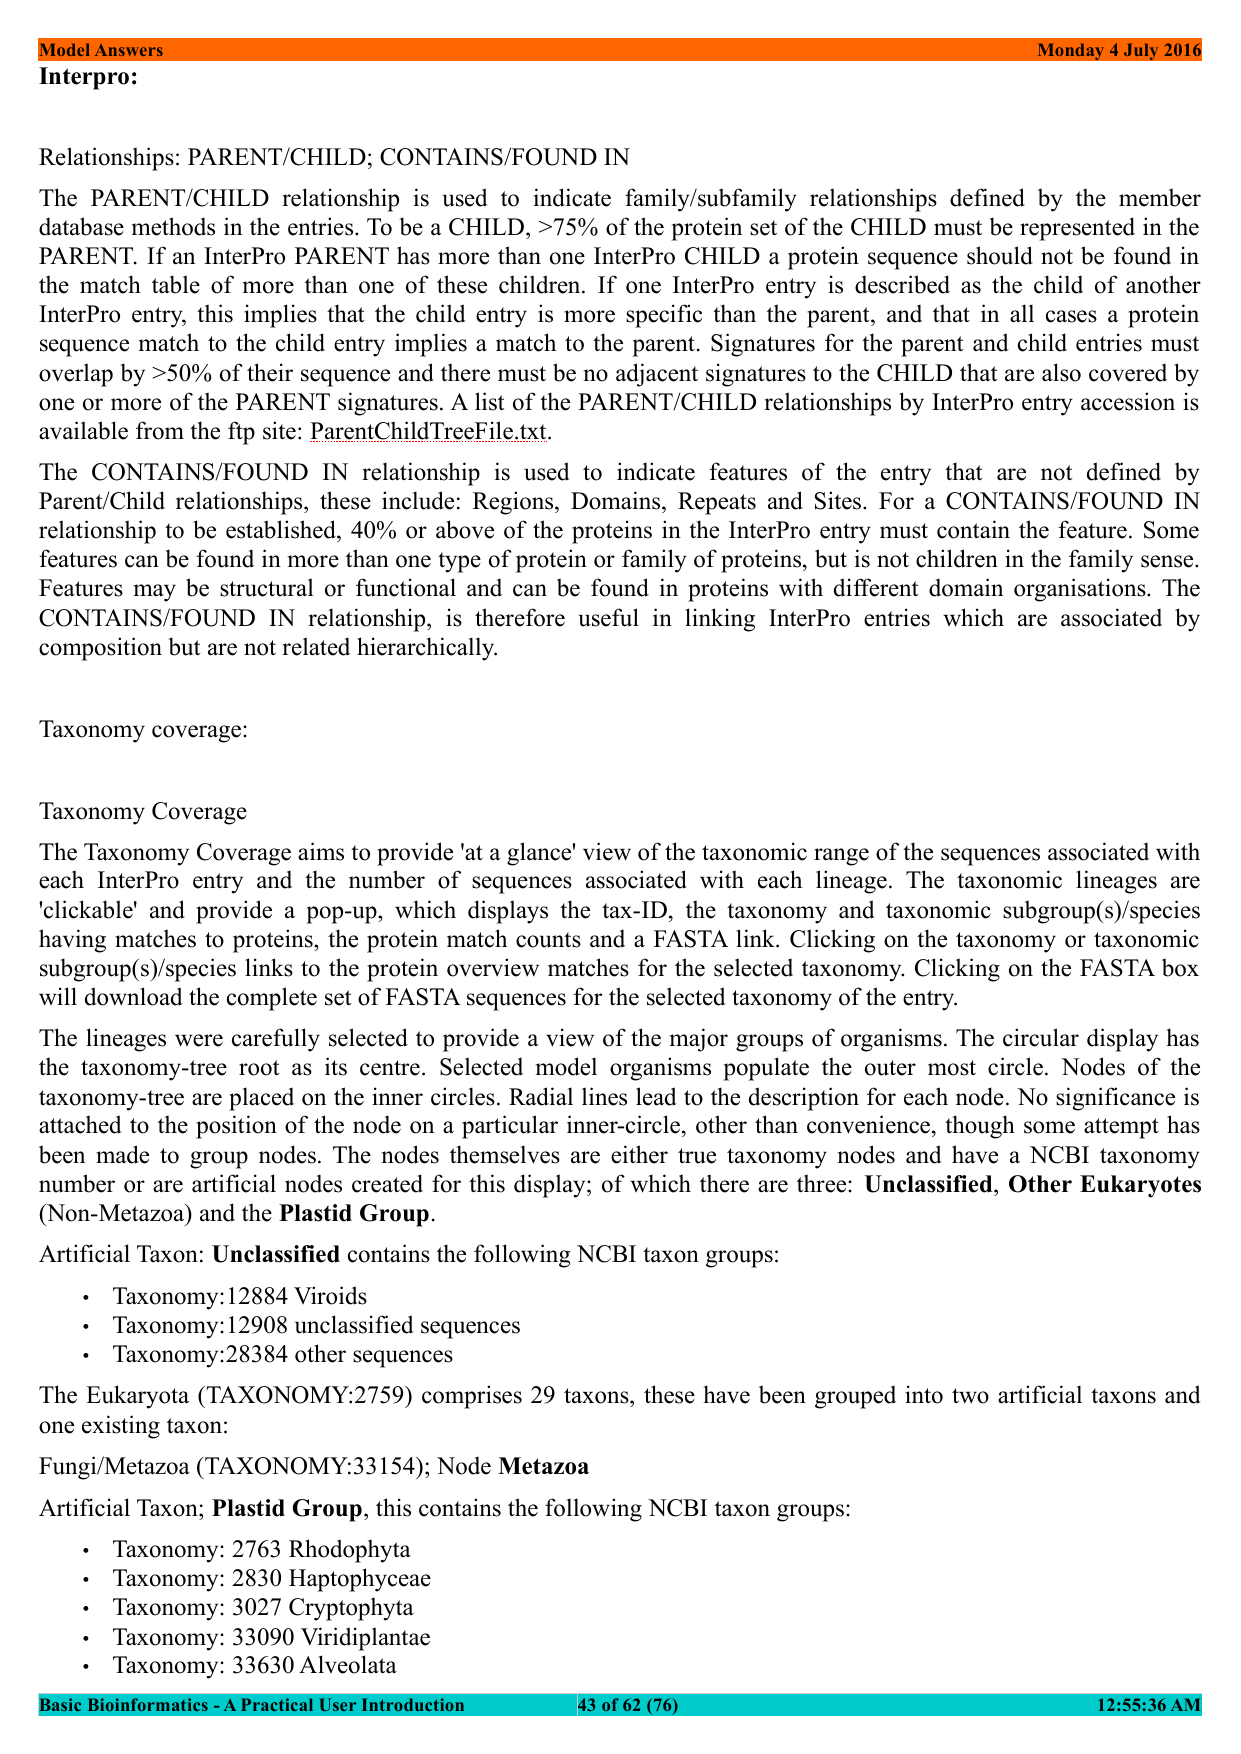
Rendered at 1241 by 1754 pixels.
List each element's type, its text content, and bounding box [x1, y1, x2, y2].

text Taxonomy coverage: [38, 714, 1202, 743]
text The Eukaryota (TAXONOMY:2759) comprises 29 taxons, these have been grouped into two artificial taxons and one existing taxon: [38, 1380, 1202, 1438]
list Taxonomy:12908 unclassified sequences [83, 1310, 1202, 1339]
text Artificial Taxon; Plastid Group, this contains the following NCBI taxon groups: [38, 1493, 1202, 1522]
text The CONTAINS/FOUND IN relationship is used to indicate features of the entry that are not defined by Parent/Child relationships, these include: Regions, Domains, Repeats and Sites. For a CONTAINS/FOUND IN relationship to be established, 40% or above of the proteins in the InterPro entry must contain the feature. Some features can be found in more than one type of protein or family of proteins, but is not children in the family sense. Features may be structural or functional and can be found in proteins with different domain organisations. The CONTAINS/FOUND IN relationship, is therefore useful in linking InterPro entries which are associated by composition but are not related hierarchically. [38, 457, 1202, 661]
subtitle Relationships: PARENT/CHILD; CONTAINS/FOUND IN [38, 142, 1202, 171]
text Interpro: [38, 61, 1202, 89]
list Taxonomy:28384 other sequences [83, 1339, 1202, 1368]
text The lineages were carefully selected to provide a view of the major groups of organisms. The circular display has the taxonomy-tree root as its centre. Selected model organisms populate the outer most circle. Nodes of the taxonomy-tree are placed on the inner circles. Radial lines lead to the description for each node. No significance is attached to the position of the node on a particular inner-circle, other than convenience, though some attempt has been made to group nodes. The nodes themselves are either true taxonomy nodes and have a NCBI taxonomy number or are artificial nodes created for this display; of which there are three: Unclassified, Other Eukaryotes (Non-Metazoa) and the Plastid Group. [38, 1023, 1202, 1227]
subtitle Taxonomy Coverage [38, 796, 1202, 824]
text The Taxonomy Coverage aims to provide 'at a glance' view of the taxonomic range of the sequences associated with each InterPro entry and the number of sequences associated with each lineage. The taxonomic lineages are 'clickable' and provide a pop-up, which displays the tax-ID, the taxonomy and taxonomic subgroup(s)/species having matches to proteins, the protein match counts and a FASTA link. Clicking on the taxonomy or taxonomic subgroup(s)/species links to the protein overview matches for the selected taxonomy. Clicking on the FASTA box will download the complete set of FASTA sequences for the selected taxonomy of the entry. [38, 836, 1202, 1011]
list Taxonomy: 3027 Cryptophyta [83, 1592, 1202, 1621]
text Fungi/Metazoa (TAXONOMY:33154); Node Metazoa [38, 1451, 1202, 1480]
text Artificial Taxon: Unclassified contains the following NCBI taxon groups: [38, 1239, 1202, 1268]
list Taxonomy:12884 Viroids [83, 1281, 1202, 1310]
list Taxonomy: 2830 Haptophyceae [83, 1563, 1202, 1592]
list Taxonomy: 33090 Viridiplantae [83, 1621, 1202, 1650]
list Taxonomy: 2763 Rhodophyta [83, 1534, 1202, 1563]
list Taxonomy: 33630 Alveolata [83, 1650, 1202, 1679]
text The PARENT/CHILD relationship is used to indicate family/subfamily relationships defined by the member database methods in the entries. To be a CHILD, >75% of the protein set of the CHILD must be represented in the PARENT. If an InterPro PARENT has more than one InterPro CHILD a protein sequence should not be found in the match table of more than one of these children. If one InterPro entry is described as the child of another InterPro entry, this implies that the child entry is more specific than the parent, and that in all cases a protein sequence match to the child entry implies a match to the parent. Signatures for the parent and child entries must overlap by >50% of their sequence and there must be no adjacent signatures to the CHILD that are also covered by one or more of the PARENT signatures. A list of the PARENT/CHILD relationships by InterPro entry accession is available from the ftp site: ParentChildTreeFile.txt. [38, 183, 1202, 444]
